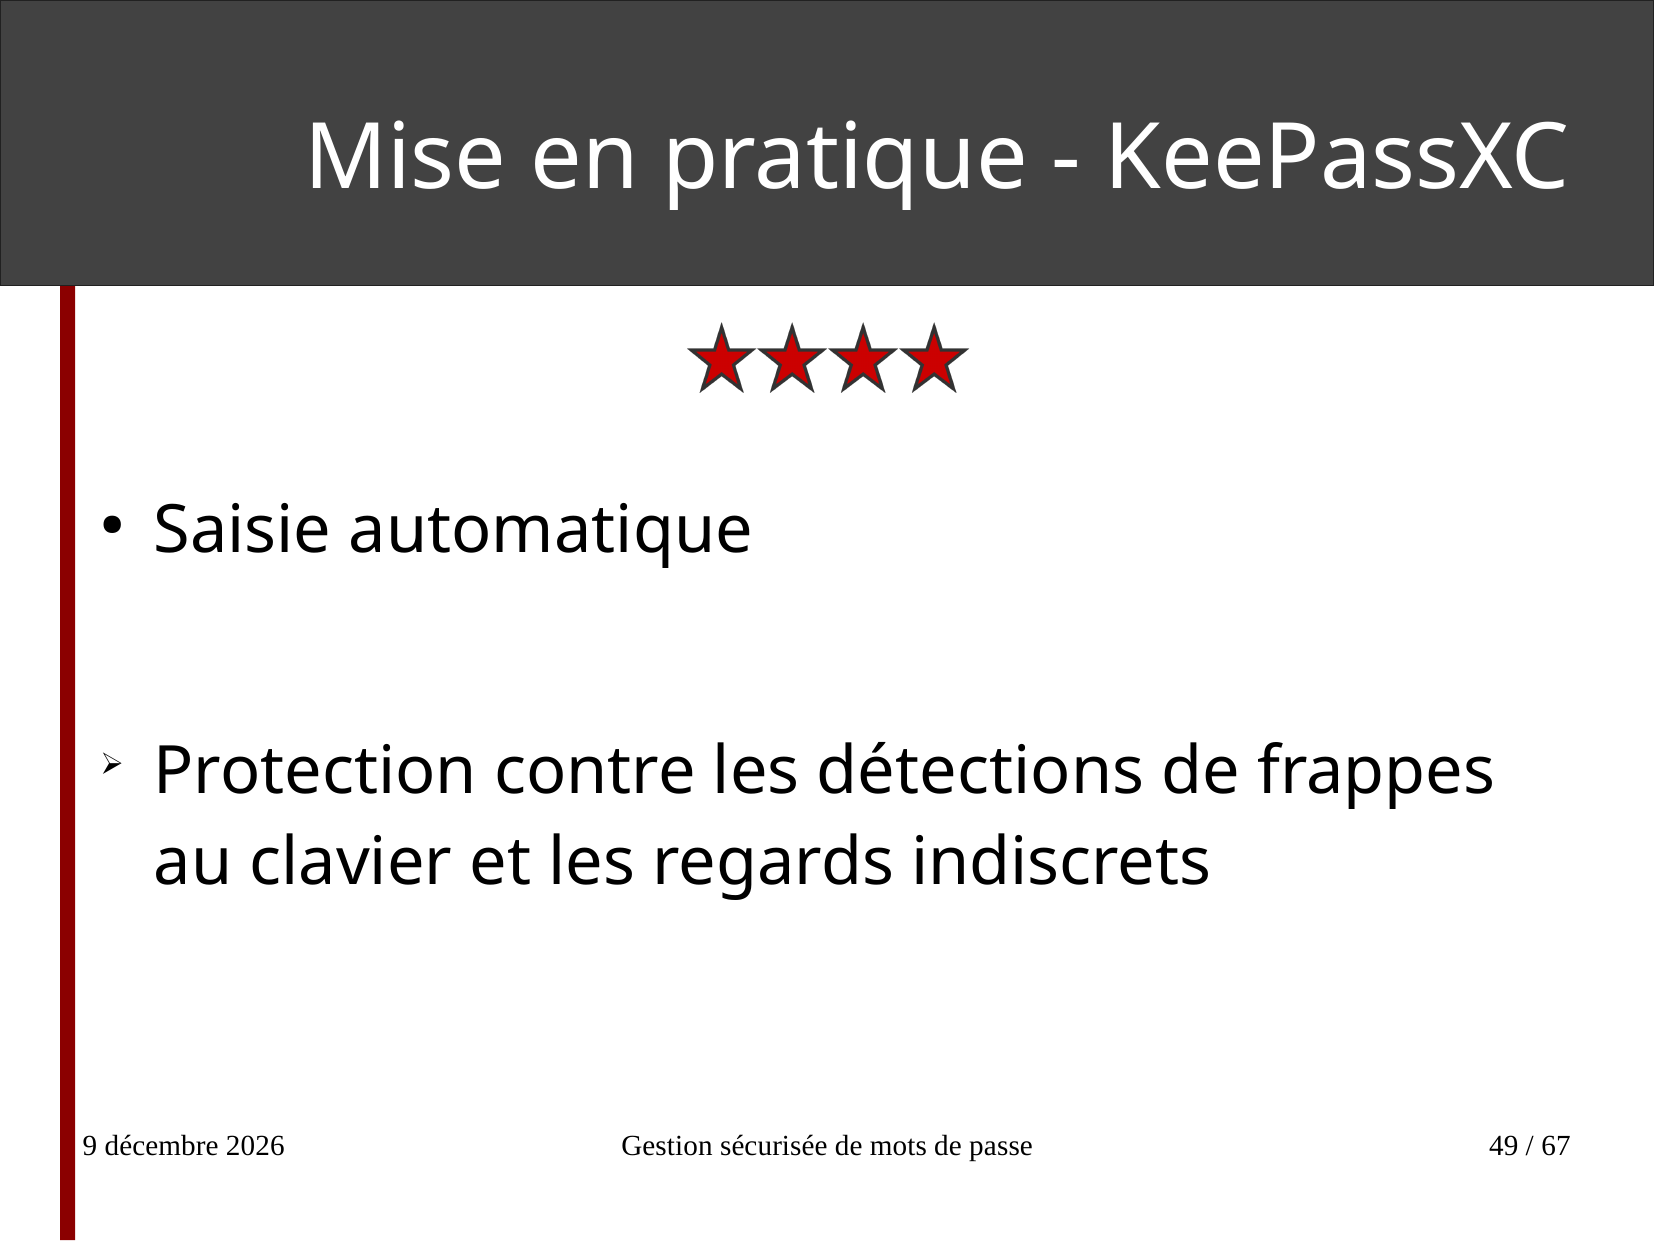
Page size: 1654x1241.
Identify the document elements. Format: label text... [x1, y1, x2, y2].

list Saisie automatique Protection contre les détections de frappes au clavier et les regards indiscrets [82, 290, 1571, 1096]
title Mise en pratique - KeePassXC [82, 49, 1571, 257]
picture [678, 314, 977, 401]
